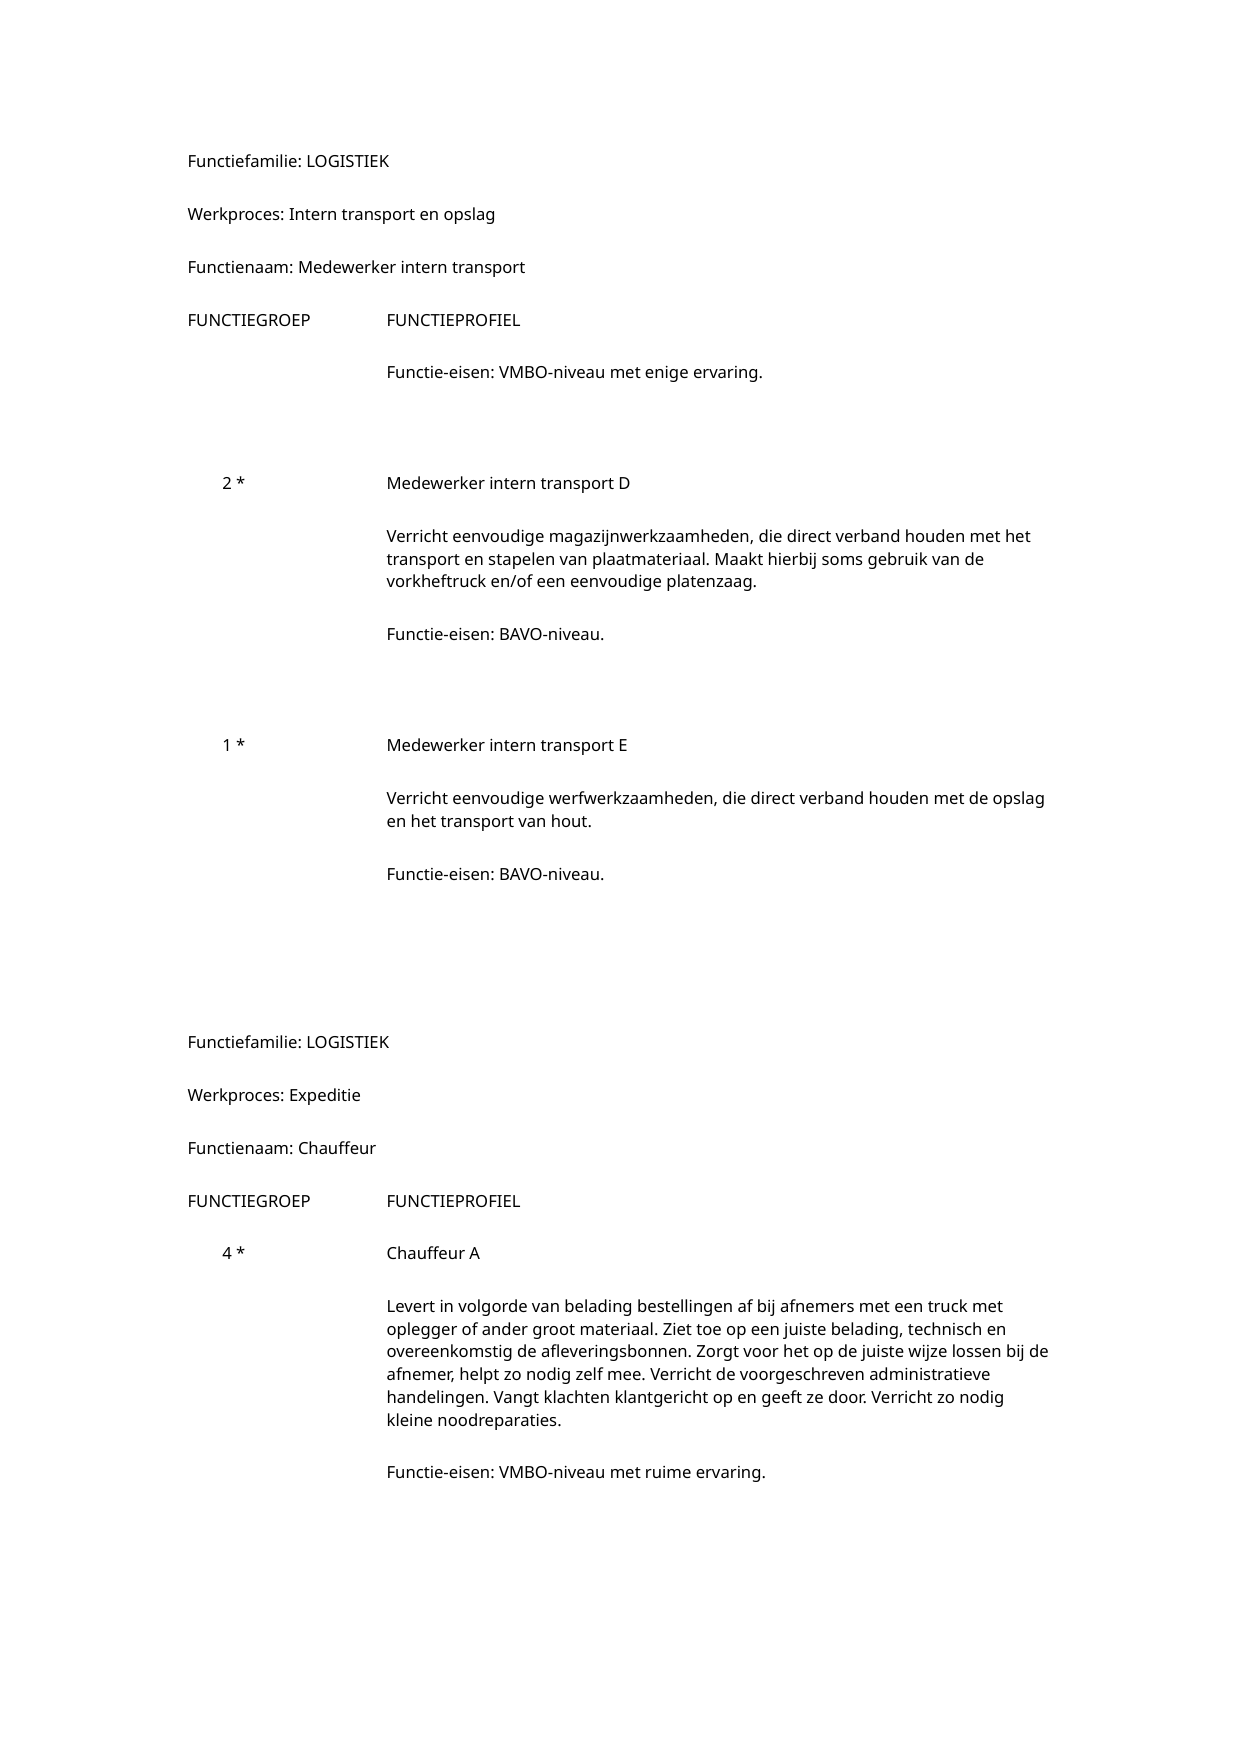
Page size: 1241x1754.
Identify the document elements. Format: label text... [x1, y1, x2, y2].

table_header Functiefamilie: LOGISTIEK Werkproces: Intern transport en opslag Functienaam: Medewerker intern transport [188, 150, 1053, 308]
table_cell Chauffeur A Levert in volgorde van belading bestellingen af bij afnemers met een truck met oplegger of ander groot materiaal. Ziet toe op een juiste belading, technisch en overeenkomstig de afleveringsbonnen. Zorgt voor het op de juiste wijze lossen bij de afnemer, helpt zo nodig zelf mee. Verricht de voorgeschreven administratieve handelingen. Vangt klachten klantgericht op en geeft ze door. Verricht zo nodig kleine noodreparaties. Functie-eisen: VMBO-niveau met ruime ervaring. [386, 1242, 1053, 1514]
table_cell 1 * [222, 734, 386, 915]
table_cell FUNCTIEPROFIEL [386, 308, 1053, 361]
table_cell FUNCTIEGROEP [188, 308, 386, 361]
table_cell FUNCTIEGROEP [188, 1189, 386, 1242]
table_cell FUNCTIEPROFIEL [386, 1189, 1053, 1242]
table_cell [188, 1242, 222, 1514]
table_cell [188, 414, 222, 472]
table_cell [222, 361, 386, 413]
table_cell Medewerker intern transport D Verricht eenvoudige magazijnwerkzaamheden, die direct verband houden met het transport en stapelen van plaatmateriaal. Maakt hierbij soms gebruik van de vorkheftruck en/of een eenvoudige platenzaag. Functie-eisen: BAVO-niveau. [386, 472, 1053, 676]
table_cell 4 * [222, 1242, 386, 1514]
table_cell Medewerker intern transport E Verricht eenvoudige werfwerkzaamheden, die direct verband houden met de opslag en het transport van hout. Functie-eisen: BAVO-niveau. [386, 734, 1053, 915]
table_cell [386, 676, 1053, 734]
table_cell 2 * [222, 472, 386, 676]
table_cell [188, 361, 222, 413]
table_cell [222, 414, 386, 472]
table_cell [188, 676, 222, 734]
table_cell Functie-eisen: VMBO-niveau met enige ervaring. [386, 361, 1053, 413]
table_cell [188, 472, 222, 676]
table_cell [222, 676, 386, 734]
table_cell [386, 414, 1053, 472]
table_cell [188, 734, 222, 915]
table_header Functiefamilie: LOGISTIEK Werkproces: Expeditie Functienaam: Chauffeur [188, 1031, 1053, 1189]
